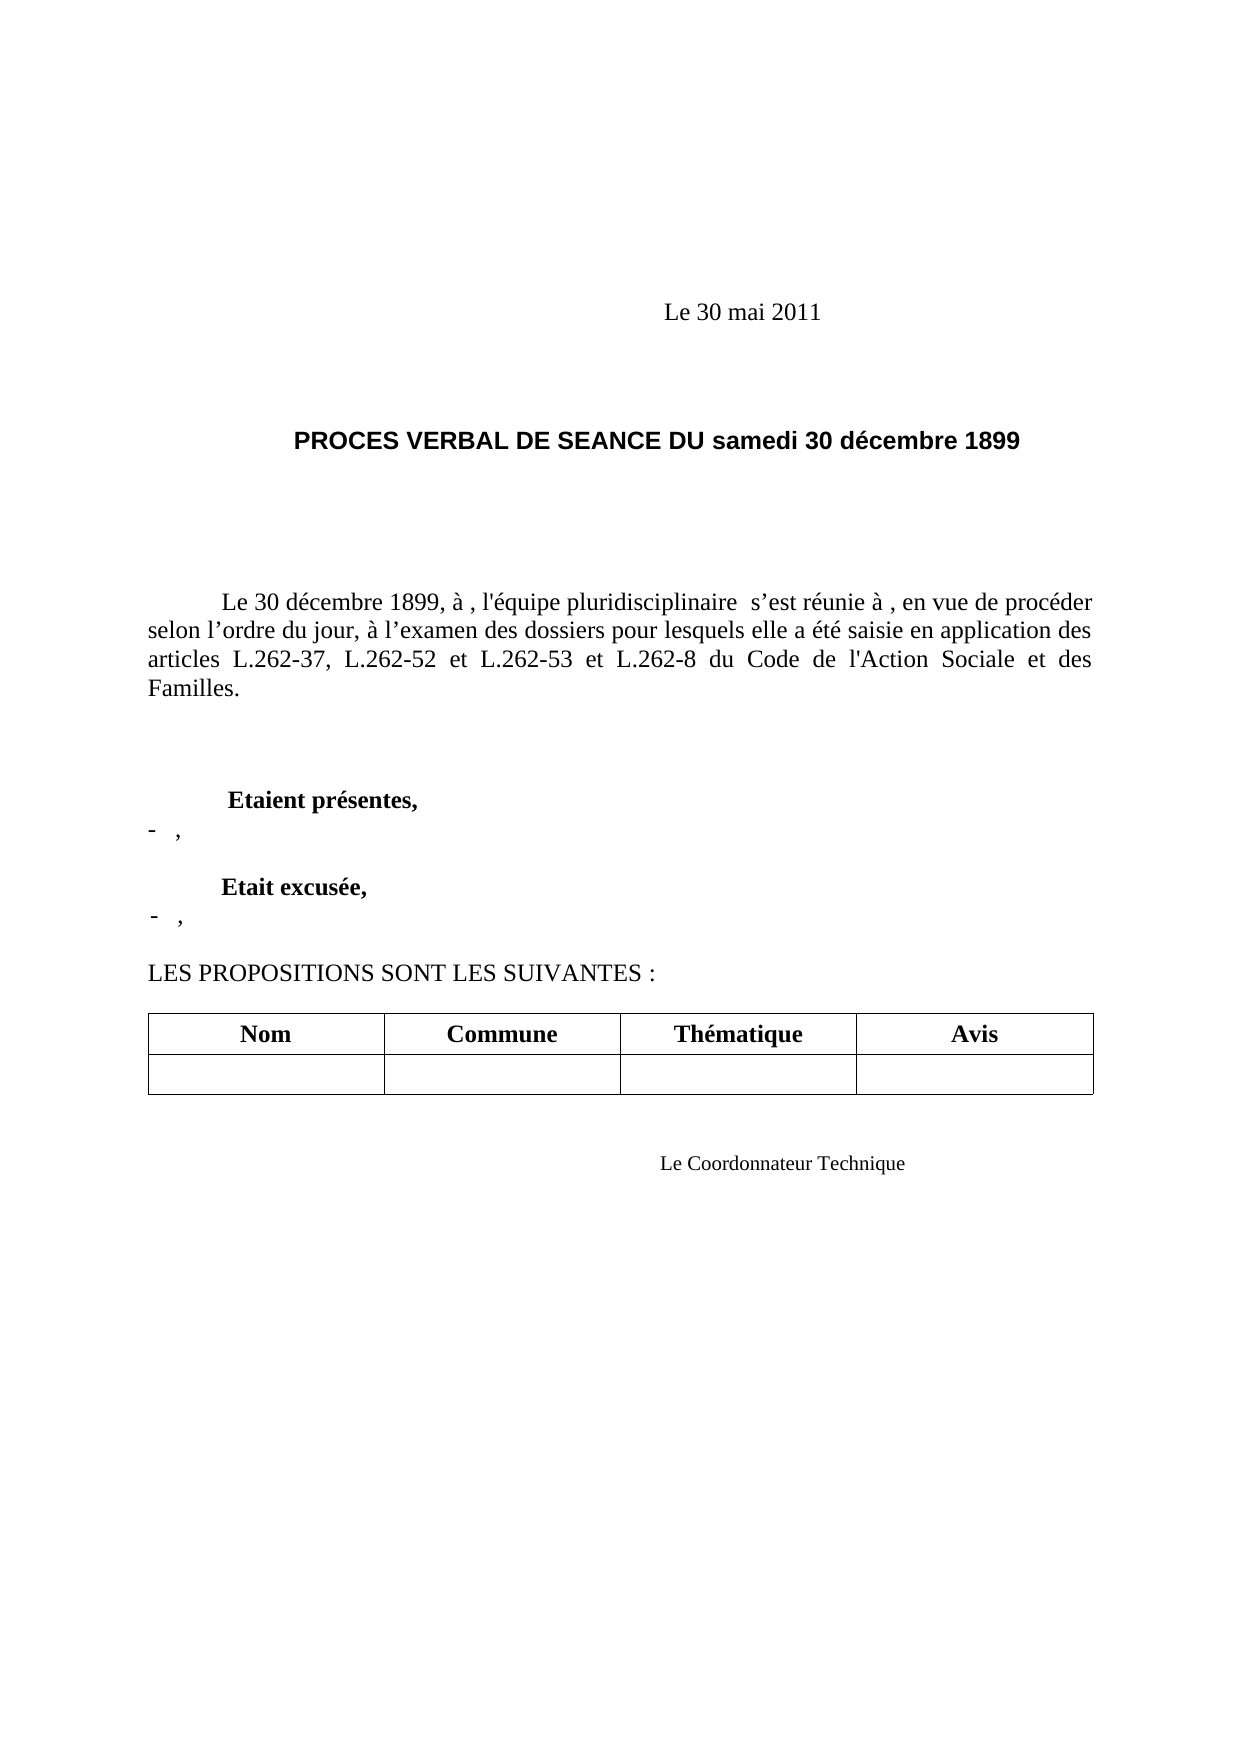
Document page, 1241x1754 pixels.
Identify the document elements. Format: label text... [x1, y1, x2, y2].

text Etaient présentes, [148, 786, 1093, 814]
table_header Commune [385, 1014, 620, 1053]
text Le 30 décembre 1899, à , l'équipe pluridisciplinaire s’est réunie à , en vue de procéder selon l’ordre du jour, à l’examen des dossiers pour lesquels elle a été saisie en application des articles L.262-37, L.262-52 et L.262-53 et L.262-8 du Code de l'Action Sociale et des Familles. [148, 587, 1093, 702]
text - , [150, 901, 1093, 929]
text Etait excusée, [148, 872, 1093, 901]
table_header Avis [857, 1014, 1093, 1053]
table_cell [857, 1055, 1093, 1094]
text Le 30 mai 2011 [590, 297, 1093, 325]
text LES PROPOSITIONS SONT LES SUIVANTES : [148, 958, 1093, 987]
table_header Nom [149, 1014, 384, 1053]
table_cell [385, 1055, 620, 1094]
text - , [148, 814, 1093, 843]
table_cell [149, 1055, 384, 1094]
table_cell [621, 1055, 856, 1094]
subtitle PROCES VERBAL DE SEANCE DU samedi 30 décembre 1899 [148, 426, 1093, 455]
table_header Thématique [621, 1014, 856, 1053]
text Le Coordonnateur Technique [148, 1151, 1093, 1175]
